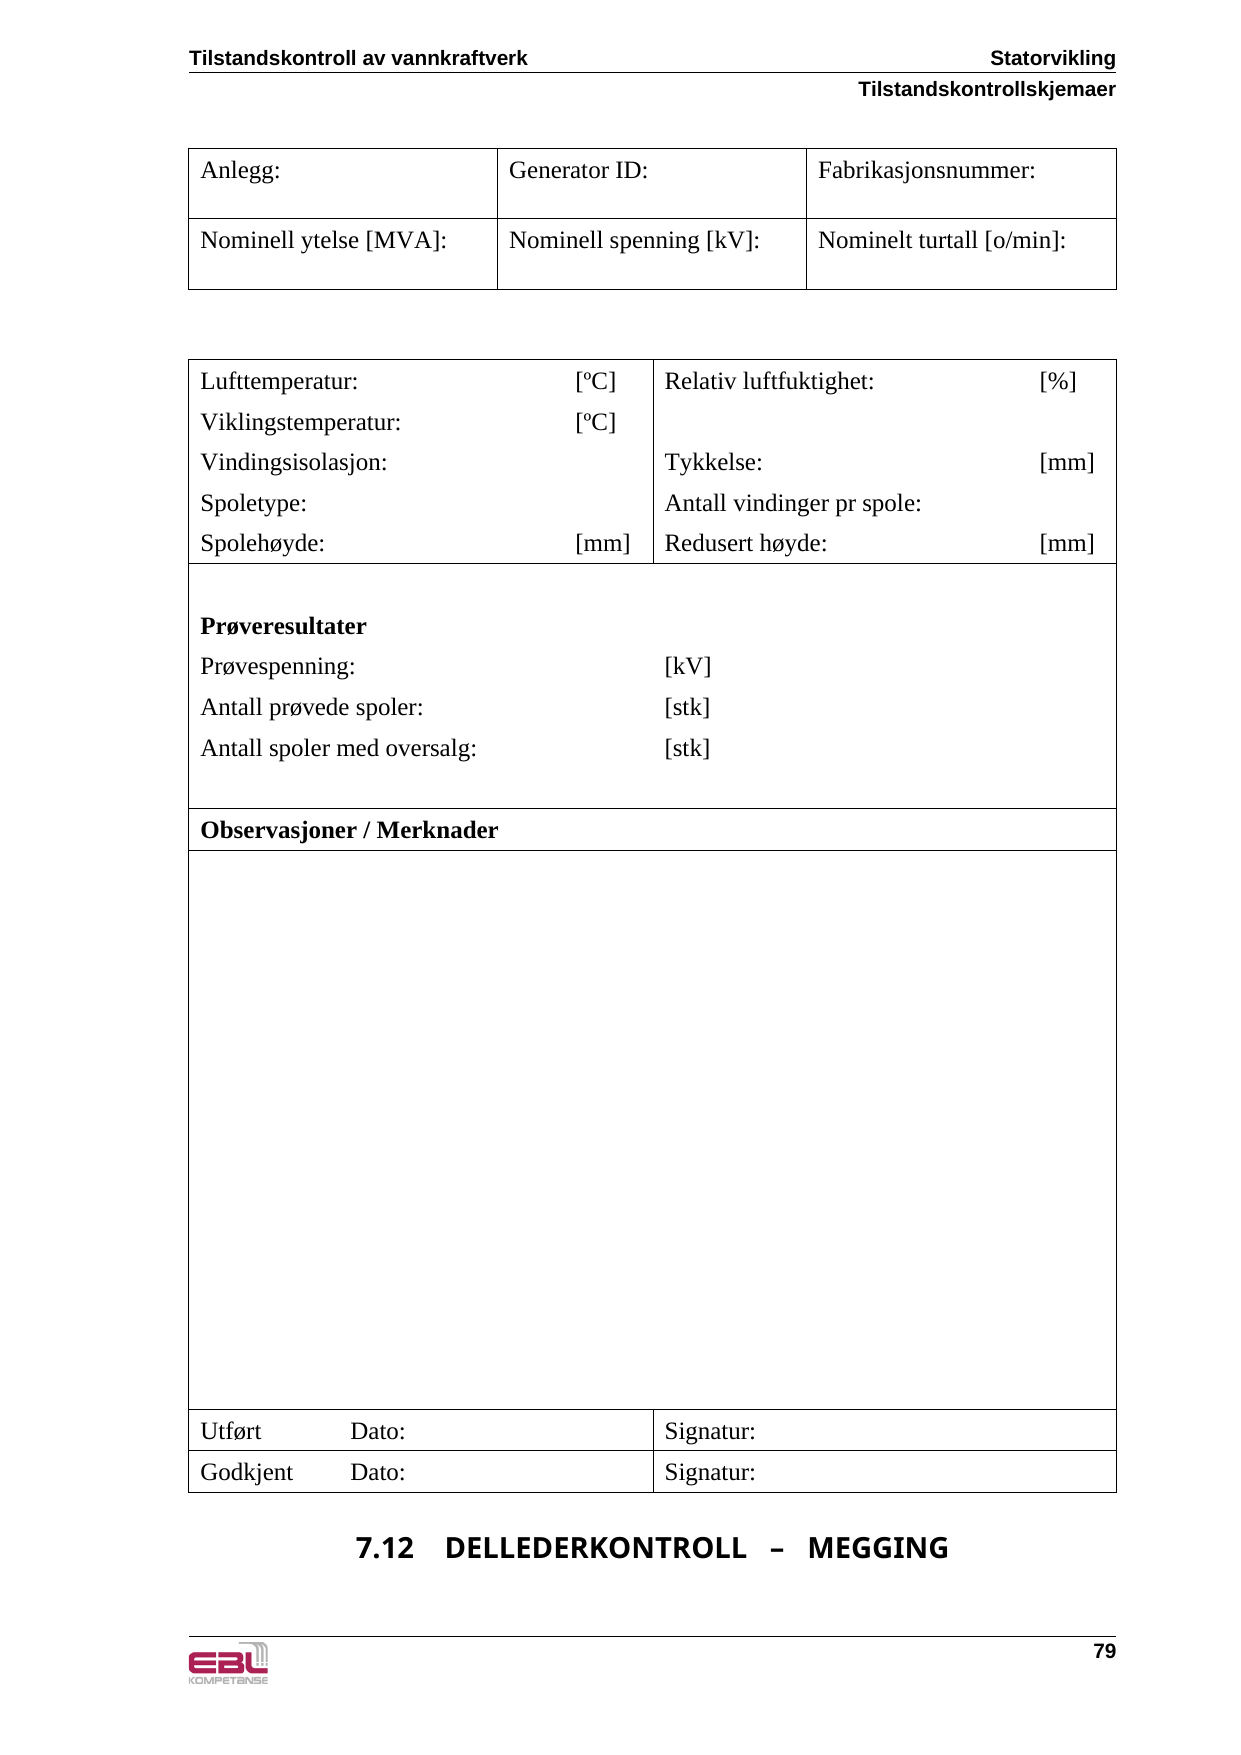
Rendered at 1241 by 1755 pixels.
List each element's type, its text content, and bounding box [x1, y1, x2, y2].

table_cell Antall prøvede spoler: [189, 686, 653, 727]
table_cell Spoletype: [189, 482, 653, 522]
table_cell Antall vindinger pr spole: [654, 482, 1116, 522]
table_cell Generator ID: [498, 149, 806, 218]
table_cell [189, 564, 653, 605]
table_cell Nominelt turtall [o/min]: [807, 219, 1116, 288]
table_cell [189, 767, 653, 808]
table_cell Nominell ytelse [MVA]: [189, 219, 497, 288]
table_cell [653, 290, 1116, 359]
table_cell [stk] [653, 727, 1116, 767]
table_cell Utført Dato: [189, 1410, 653, 1450]
table_cell [654, 401, 1116, 441]
table_header DELLEDERKONTROLL – MEGGING [189, 1522, 1116, 1602]
table_cell [189, 290, 653, 359]
table_cell Antall spoler med oversalg: [189, 727, 653, 767]
table_cell Fabrikasjonsnummer: [807, 149, 1116, 218]
table_cell Tykkelse: [mm] [654, 441, 1116, 482]
table_cell Nominell spenning [kV]: [498, 219, 806, 288]
table_cell [653, 605, 1116, 645]
table_cell Godkjent Dato: [189, 1451, 653, 1492]
table_cell Spolehøyde: [mm] [189, 523, 653, 563]
table_cell [kV] [653, 645, 1116, 686]
table_cell Prøvespenning: [189, 645, 653, 686]
table_cell [189, 851, 1116, 1409]
table_cell Lufttemperatur: [ºC] [189, 360, 653, 401]
table_cell Vindingsisolasjon: [189, 441, 653, 482]
table_cell Signatur: [654, 1451, 1116, 1492]
table_cell Signatur: [654, 1410, 1116, 1450]
table_cell Prøveresultater [189, 605, 653, 645]
table_cell [653, 767, 1116, 808]
table_cell Relativ luftfuktighet: [%] [654, 360, 1116, 401]
table_cell [stk] [653, 686, 1116, 727]
table_cell Anlegg: [189, 149, 497, 218]
table_cell Redusert høyde: [mm] [654, 523, 1116, 563]
table_cell Viklingstemperatur: [ºC] [189, 401, 653, 441]
table_cell Observasjoner / Merknader [189, 809, 1116, 849]
table_cell [653, 564, 1116, 605]
